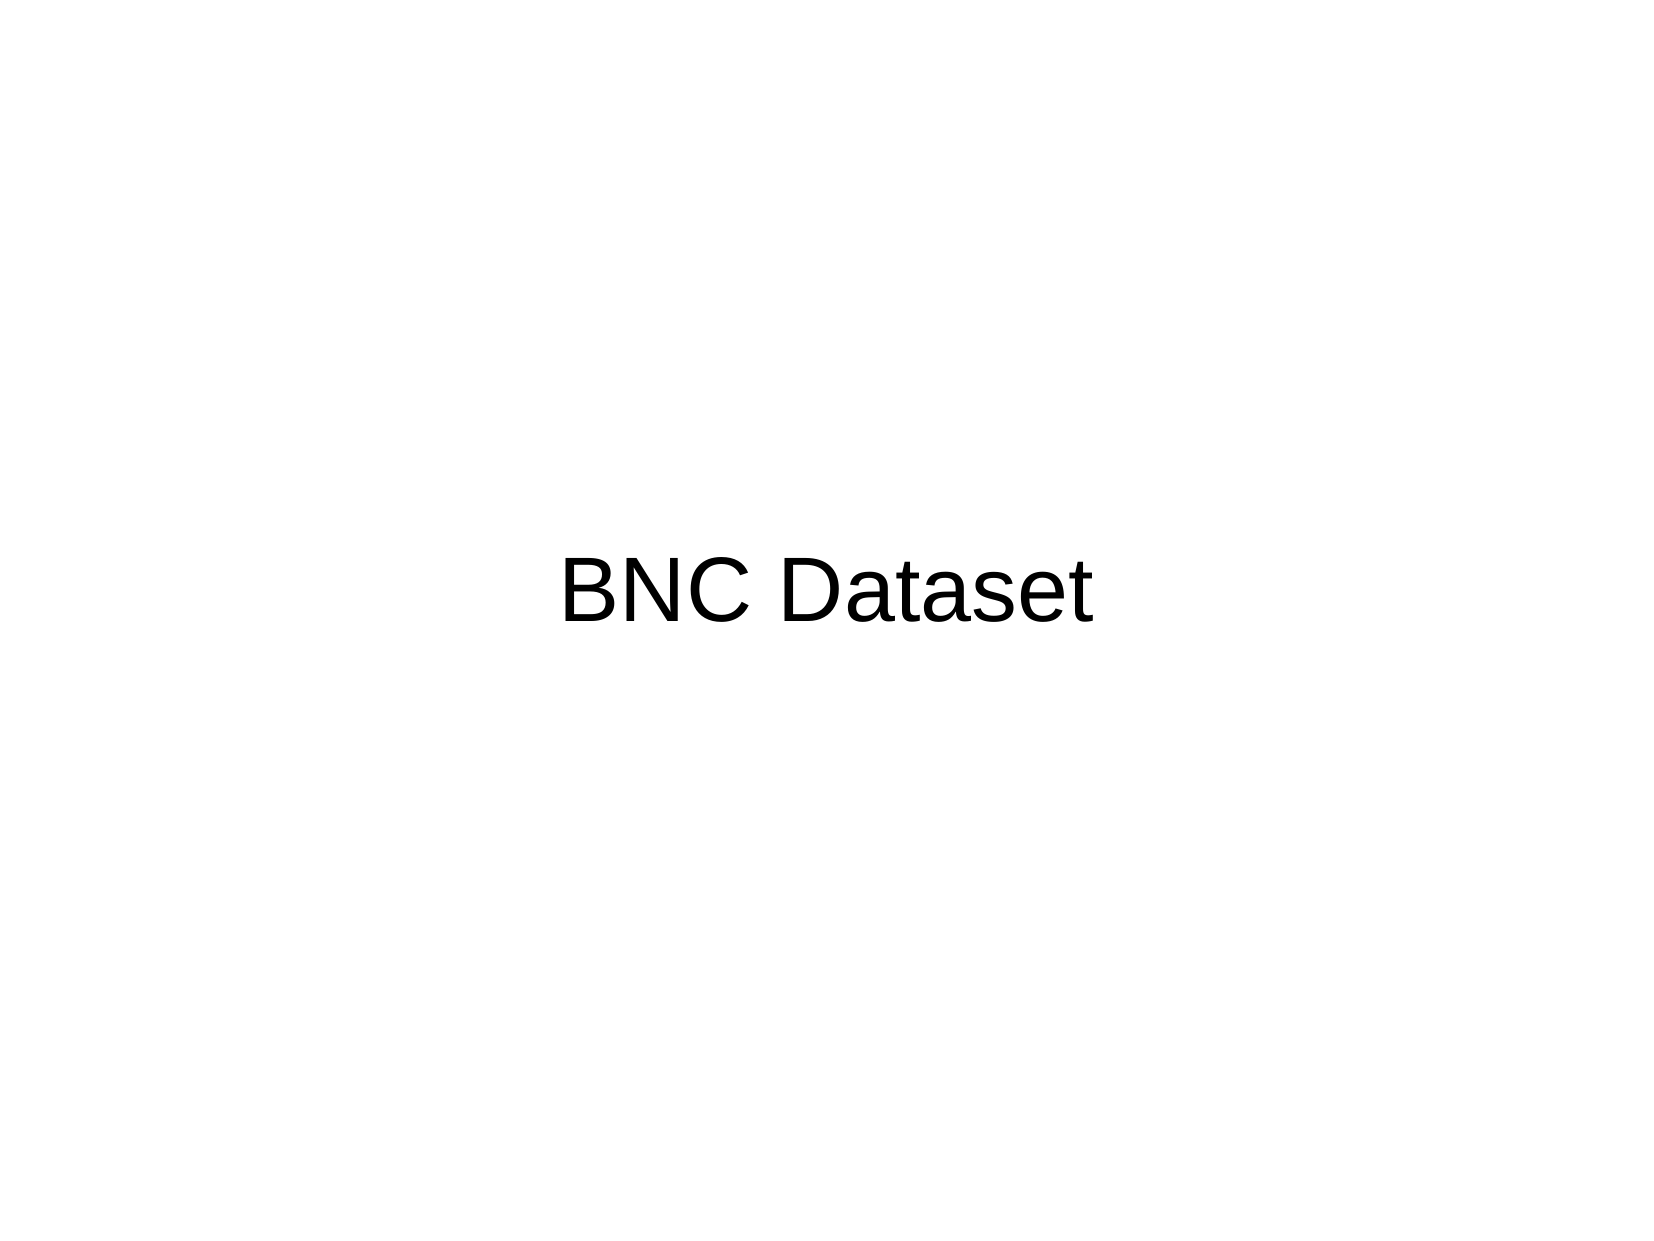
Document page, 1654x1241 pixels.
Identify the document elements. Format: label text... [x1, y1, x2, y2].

title BNC Dataset [82, 486, 1571, 694]
